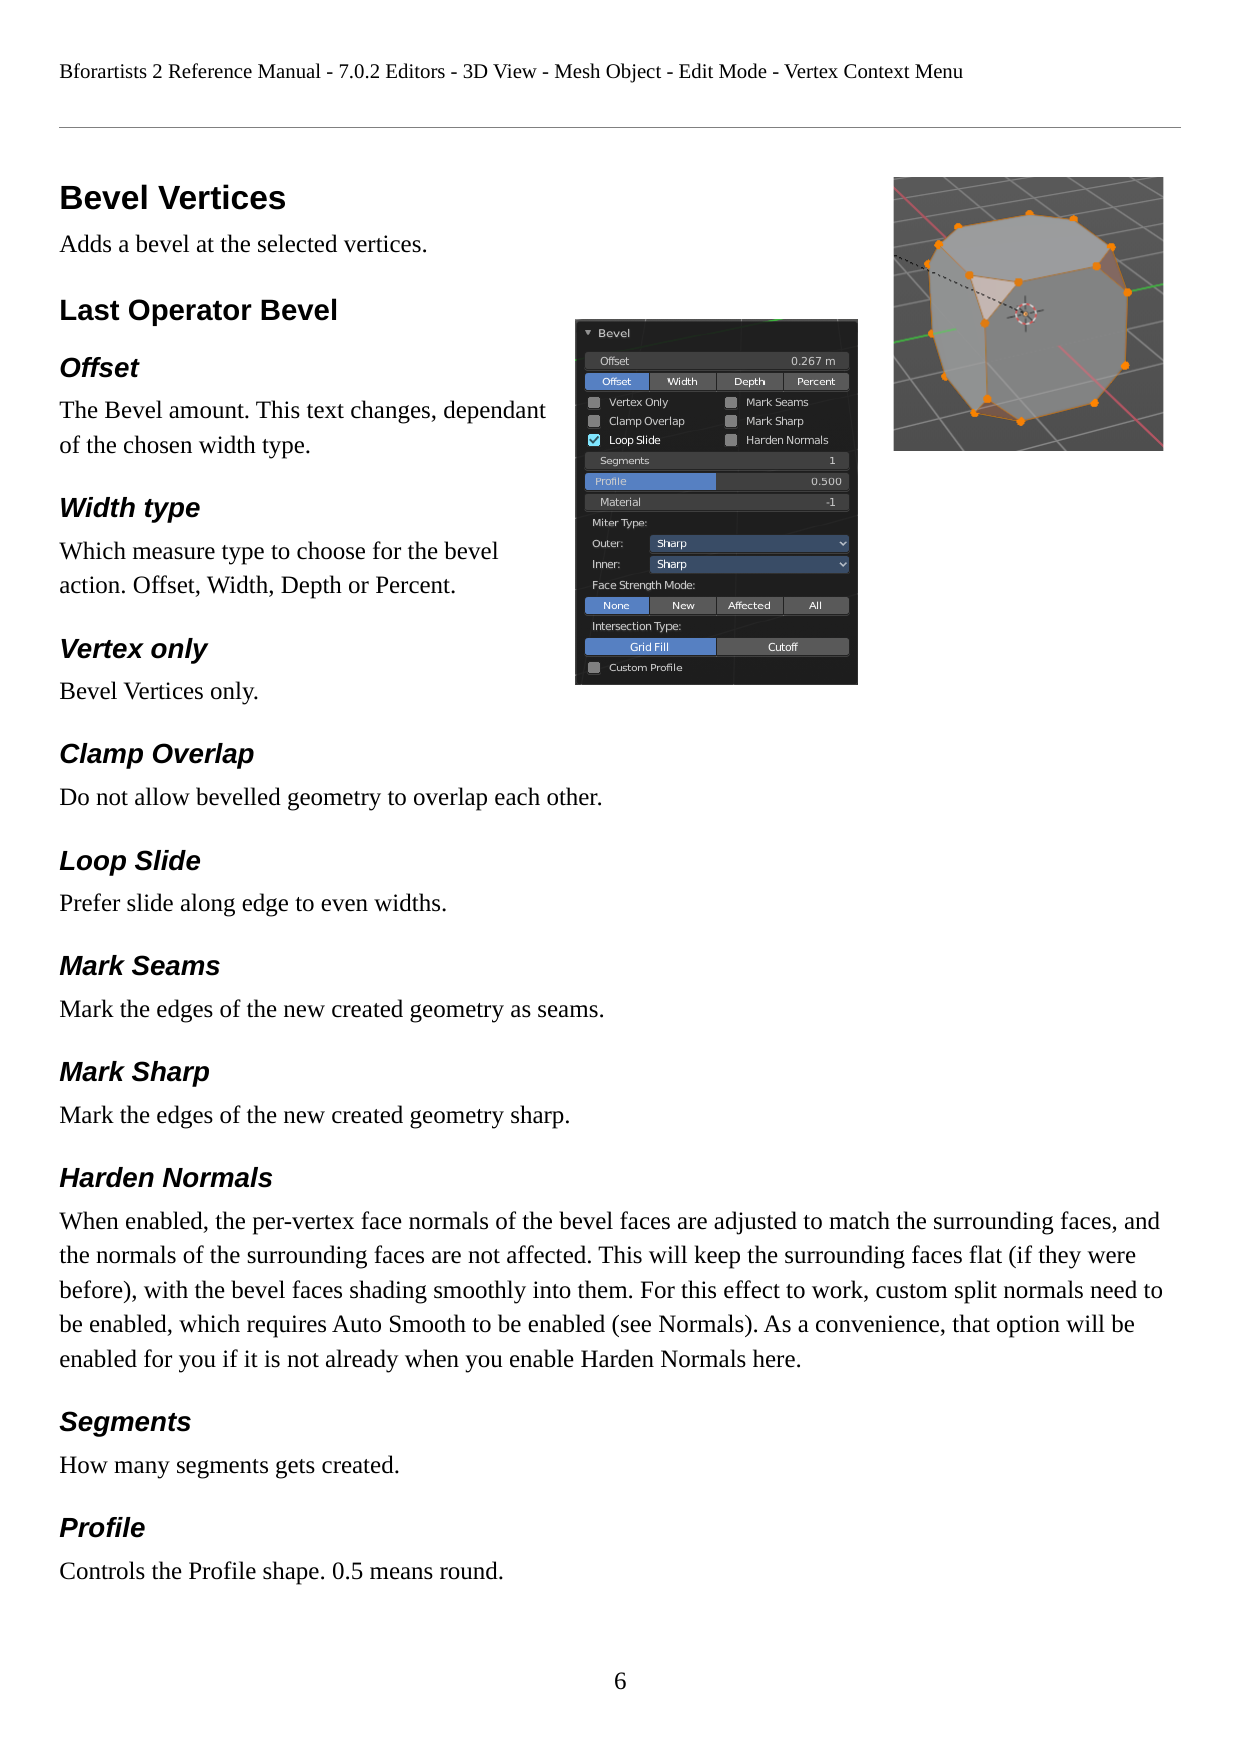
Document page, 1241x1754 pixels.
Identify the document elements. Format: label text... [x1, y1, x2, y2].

text Mark the edges of the new created geometry as seams. [59, 994, 1181, 1023]
subtitle [1164, 351, 1181, 383]
subtitle Bevel Vertices [59, 178, 893, 216]
text Adds a bevel at the selected vertices. [59, 229, 893, 257]
subtitle [858, 632, 1181, 664]
subtitle [1164, 178, 1181, 216]
subtitle Mark Sharp [59, 1056, 1181, 1088]
subtitle Profile [59, 1511, 1181, 1543]
text Do not allow bevelled geometry to overlap each other. [59, 782, 1181, 811]
text Prefer slide along edge to even widths. [59, 888, 1181, 917]
text How many segments gets created. [59, 1450, 1181, 1479]
subtitle Mark Seams [59, 950, 1181, 982]
subtitle Width type [59, 492, 575, 523]
subtitle [858, 492, 1181, 523]
text When enabled, the per-vertex face normals of the bevel faces are adjusted to match the surrounding faces, and the normals of the surrounding faces are not affected. This will keep the surrounding faces flat (if they were before), with the bevel faces shading smoothly into them. For this effect to work, custom split normals need to be enabled, which requires Auto Smooth to be enabled (see Normals). As a convenience, that option will be enabled for you if it is not already when you enable Harden Normals here. [59, 1206, 1181, 1373]
subtitle [1164, 292, 1181, 326]
subtitle Loop Slide [59, 844, 1181, 876]
subtitle Vertex only [59, 632, 575, 664]
picture [575, 319, 858, 685]
picture [893, 177, 1164, 451]
text [858, 536, 1181, 599]
subtitle Harden Normals [59, 1162, 1181, 1193]
subtitle [858, 351, 893, 383]
text [858, 396, 1181, 459]
text Bevel Vertices only. [59, 676, 1181, 705]
subtitle Clamp Overlap [59, 738, 1181, 770]
subtitle Offset [59, 351, 575, 383]
text Mark the edges of the new created geometry sharp. [59, 1100, 1181, 1129]
text Which measure type to choose for the bevel action. Offset, Width, Depth or Percent. [59, 536, 575, 599]
subtitle Last Operator Bevel [59, 292, 893, 326]
text Controls the Profile shape. 0.5 means round. [59, 1556, 1181, 1584]
subtitle Segments [59, 1406, 1181, 1437]
text The Bevel amount. This text changes, dependant of the chosen width type. [59, 396, 575, 459]
